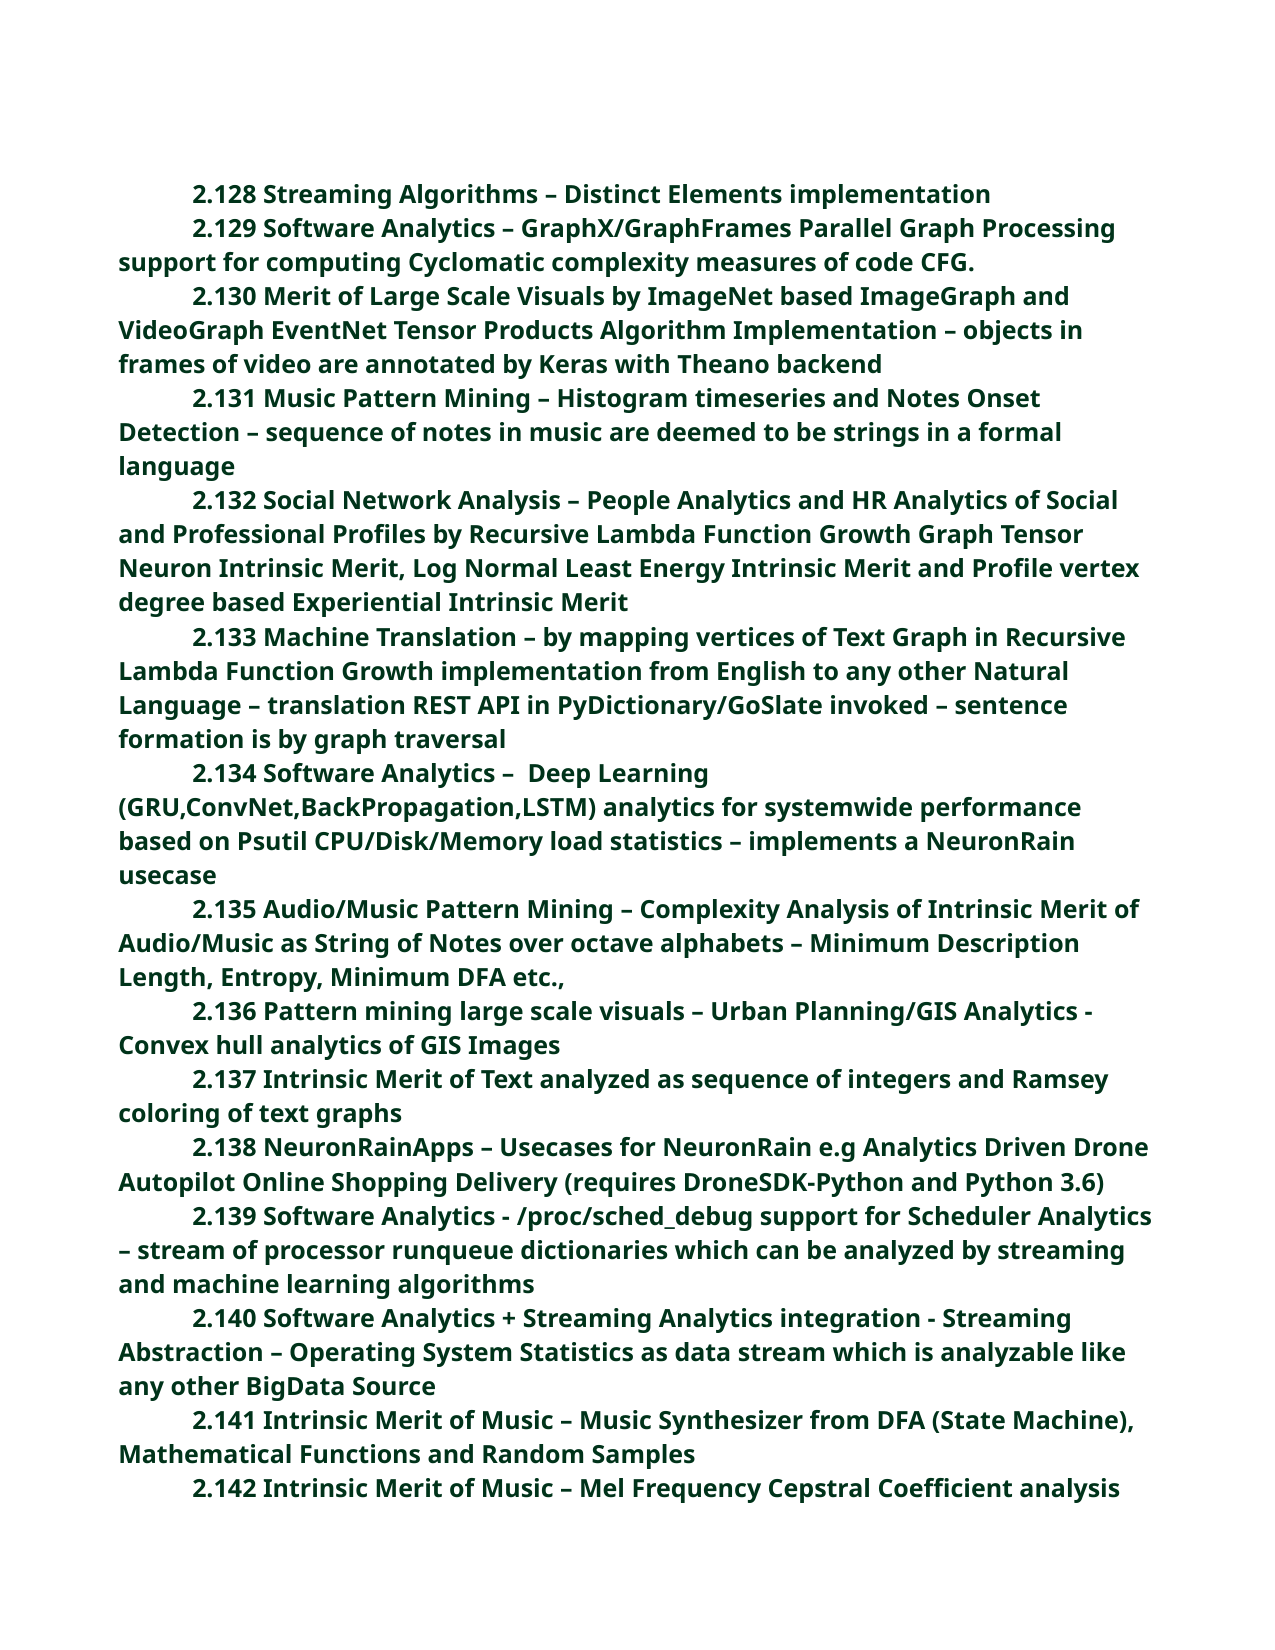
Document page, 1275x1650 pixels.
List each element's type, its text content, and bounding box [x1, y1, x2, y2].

text 2.141 Intrinsic Merit of Music – Music Synthesizer from DFA (State Machine), Mathematical Functions and Random Samples [118, 1403, 1157, 1471]
text 2.135 Audio/Music Pattern Mining – Complexity Analysis of Intrinsic Merit of Audio/Music as String of Notes over octave alphabets – Minimum Description Length, Entropy, Minimum DFA etc., [118, 892, 1157, 994]
text 2.139 Software Analytics - /proc/sched_debug support for Scheduler Analytics – stream of processor runqueue dictionaries which can be analyzed by streaming and machine learning algorithms [118, 1198, 1157, 1300]
text 2.130 Merit of Large Scale Visuals by ImageNet based ImageGraph and VideoGraph EventNet Tensor Products Algorithm Implementation – objects in frames of video are annotated by Keras with Theano backend [118, 278, 1157, 381]
text 2.131 Music Pattern Mining – Histogram timeseries and Notes Onset Detection – sequence of notes in music are deemed to be strings in a formal language [118, 381, 1157, 483]
text 2.132 Social Network Analysis – People Analytics and HR Analytics of Social and Professional Profiles by Recursive Lambda Function Growth Graph Tensor Neuron Intrinsic Merit, Log Normal Least Energy Intrinsic Merit and Profile vertex degree based Experiential Intrinsic Merit [118, 483, 1157, 619]
text 2.137 Intrinsic Merit of Text analyzed as sequence of integers and Ramsey coloring of text graphs [118, 1062, 1157, 1130]
text 2.133 Machine Translation – by mapping vertices of Text Graph in Recursive Lambda Function Growth implementation from English to any other Natural Language – translation REST API in PyDictionary/GoSlate invoked – sentence formation is by graph traversal [118, 619, 1157, 755]
text 2.134 Software Analytics – Deep Learning (GRU,ConvNet,BackPropagation,LSTM) analytics for systemwide performance based on Psutil CPU/Disk/Memory load statistics – implements a NeuronRain usecase [118, 755, 1157, 892]
text 2.138 NeuronRainApps – Usecases for NeuronRain e.g Analytics Driven Drone Autopilot Online Shopping Delivery (requires DroneSDK-Python and Python 3.6) [118, 1130, 1157, 1198]
text 2.129 Software Analytics – GraphX/GraphFrames Parallel Graph Processing support for computing Cyclomatic complexity measures of code CFG. [118, 210, 1157, 278]
text 2.142 Intrinsic Merit of Music – Mel Frequency Cepstral Coefficient analysis [118, 1471, 1157, 1505]
text 2.128 Streaming Algorithms – Distinct Elements implementation [118, 176, 1157, 210]
text 2.136 Pattern mining large scale visuals – Urban Planning/GIS Analytics - Convex hull analytics of GIS Images [118, 994, 1157, 1062]
text 2.140 Software Analytics + Streaming Analytics integration - Streaming Abstraction – Operating System Statistics as data stream which is analyzable like any other BigData Source [118, 1300, 1157, 1403]
